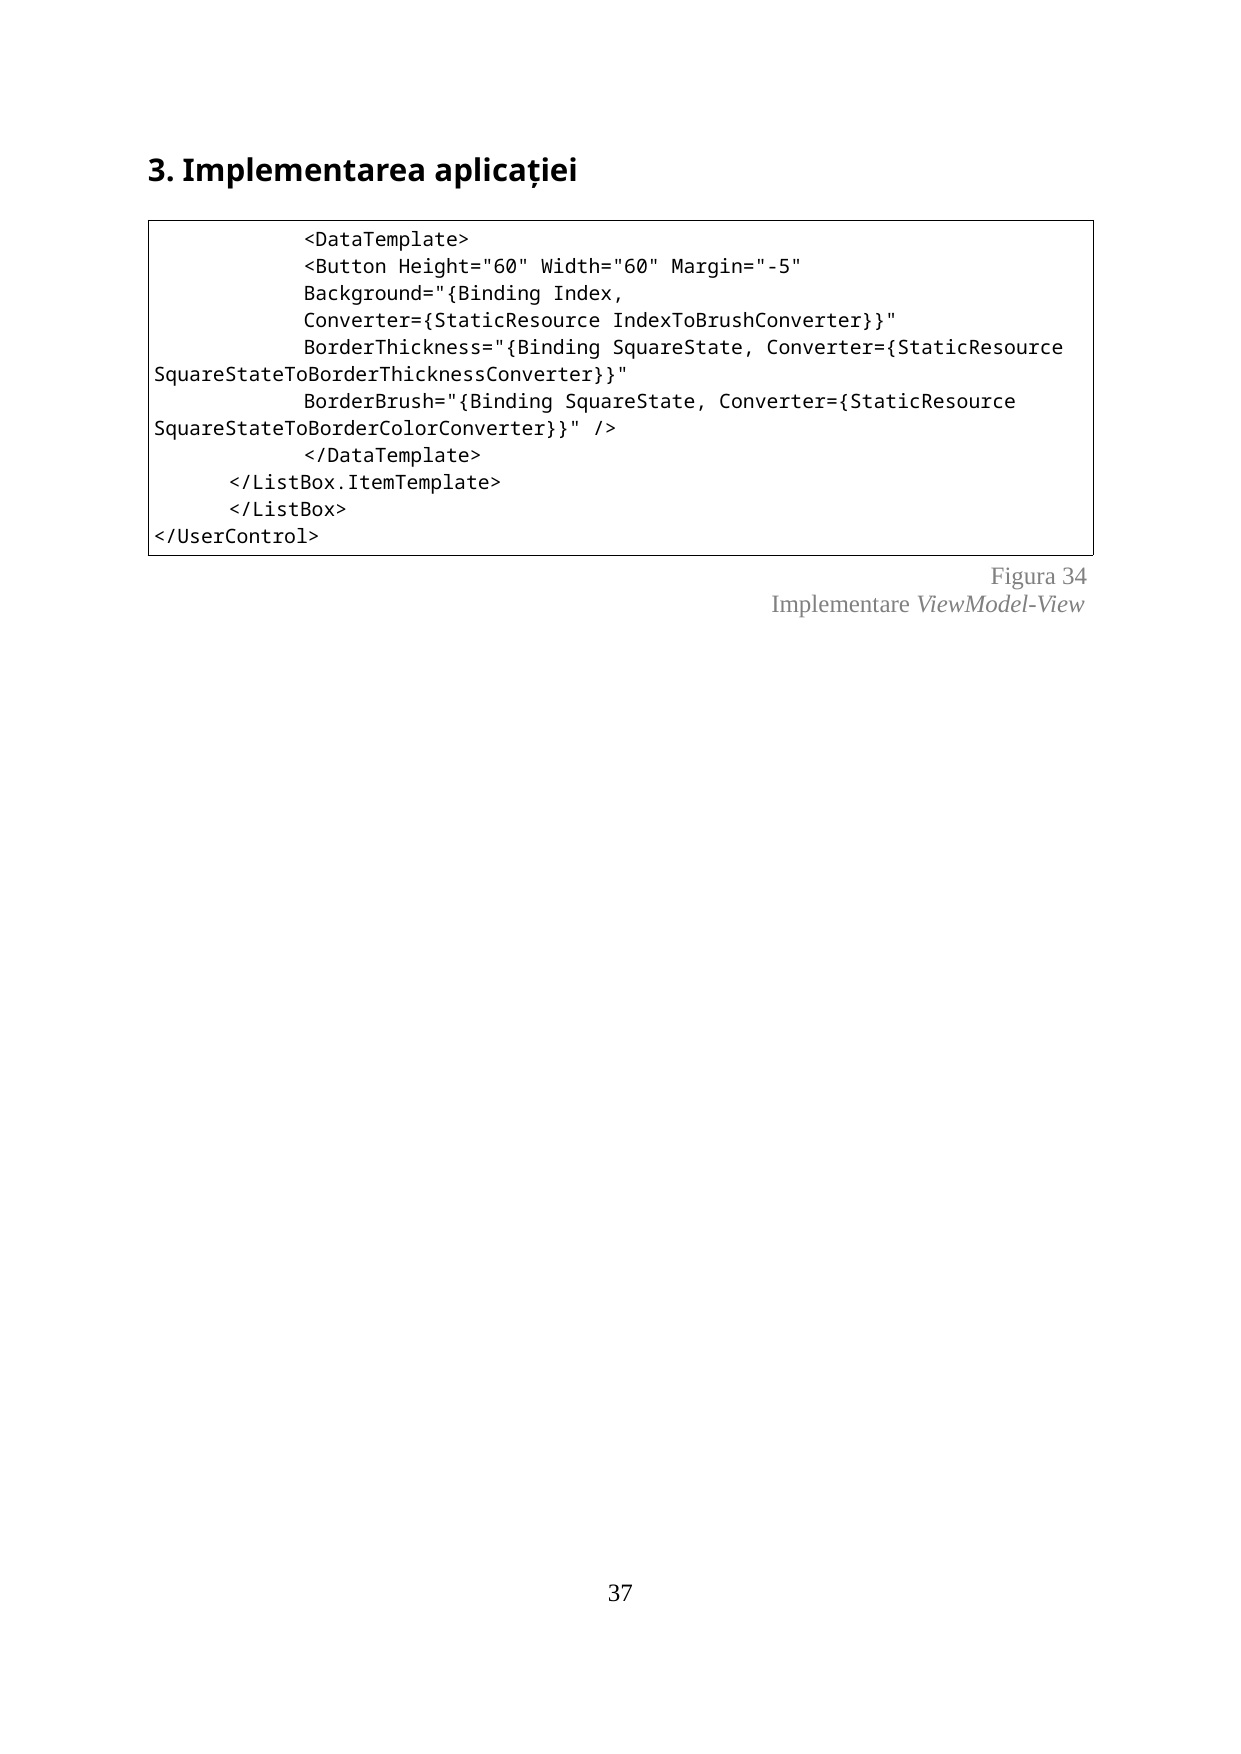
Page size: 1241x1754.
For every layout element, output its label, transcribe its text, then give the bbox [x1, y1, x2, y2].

table_cell Figura 34 Implementare ViewModel-View [148, 556, 1093, 624]
table_header <DataTemplate> <Button Height="60" Width="60" Margin="-5" Background="{Binding Index, Converter={StaticResource IndexToBrushConverter}}" BorderThickness="{Binding SquareState, Converter={StaticResource SquareStateToBorderThicknessConverter}}" BorderBrush="{Binding SquareState, Converter={StaticResource SquareStateToBorderColorConverter}}" /> </DataTemplate> </ListBox.ItemTemplate> </ListBox> </UserControl> [149, 221, 1093, 555]
